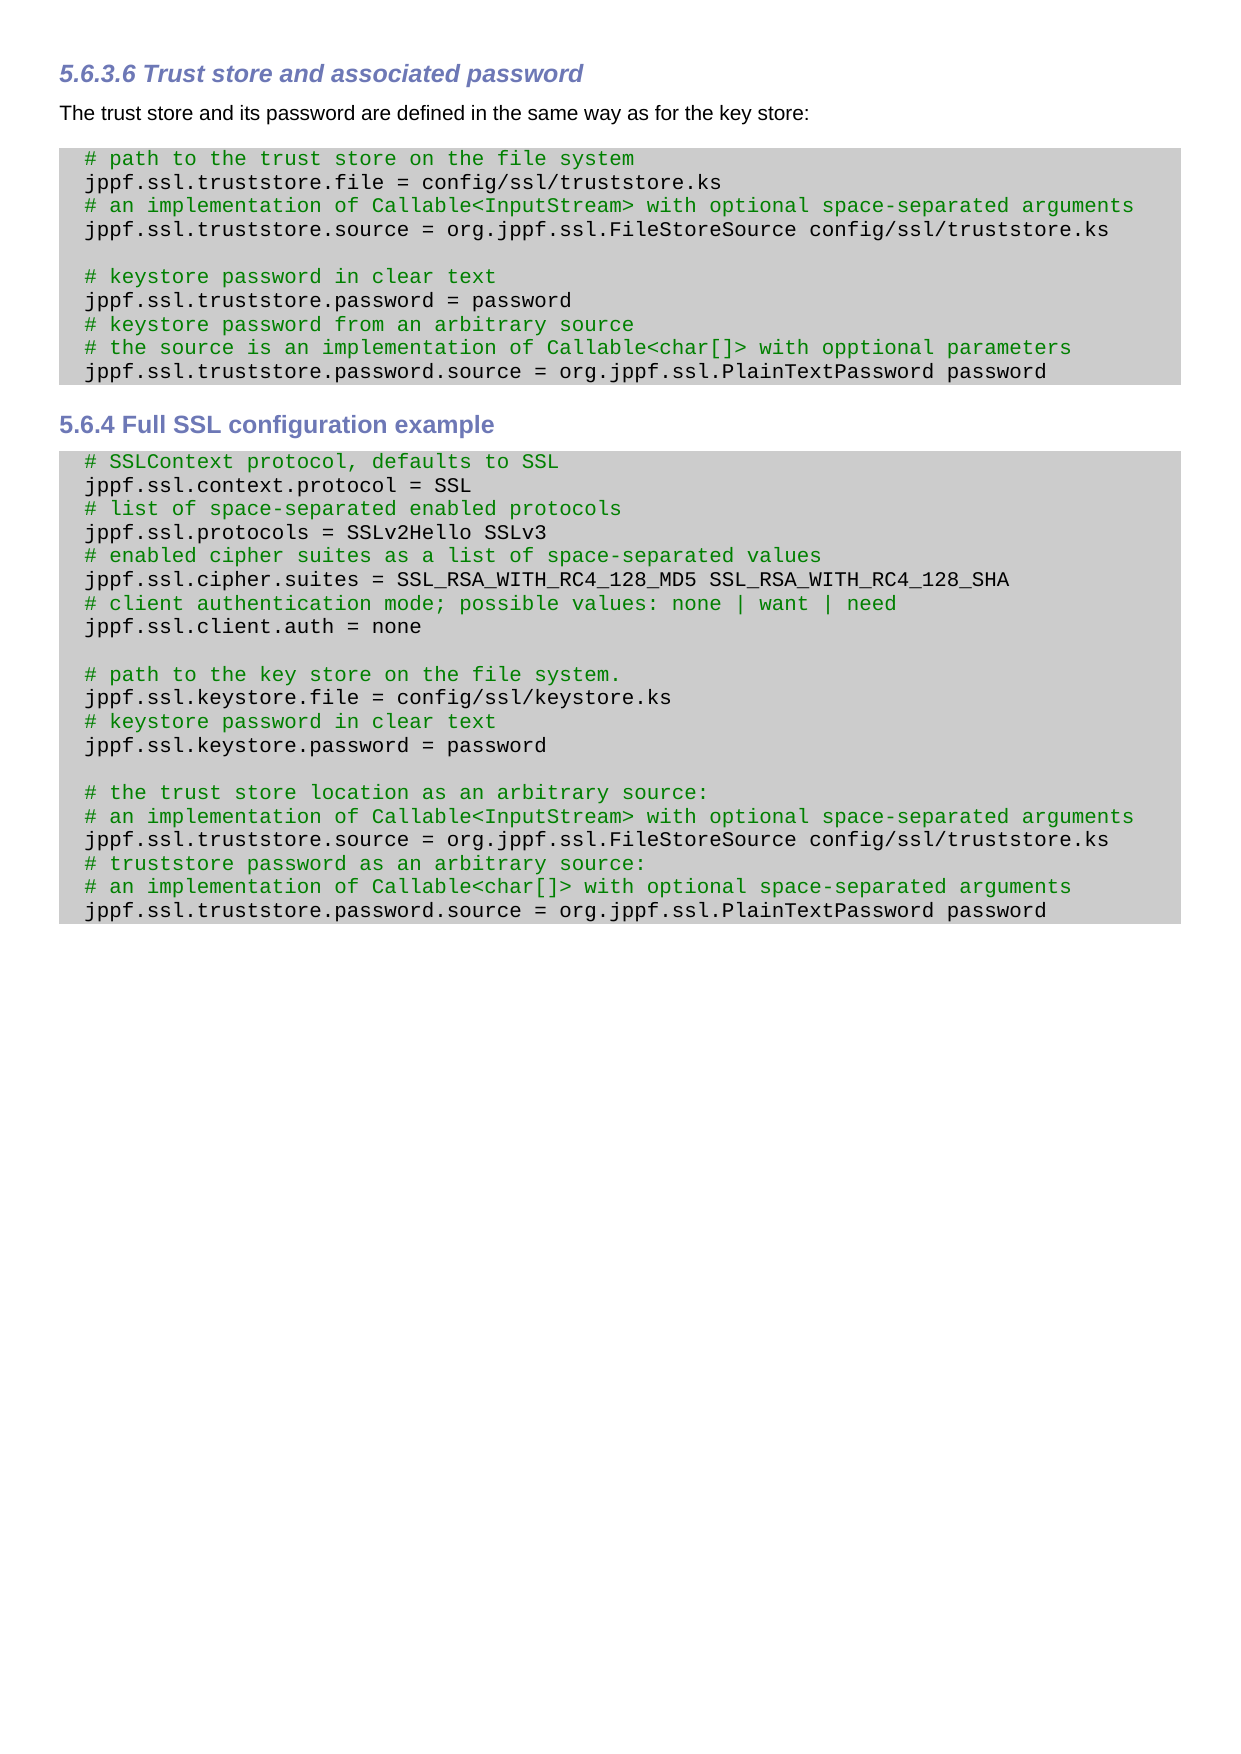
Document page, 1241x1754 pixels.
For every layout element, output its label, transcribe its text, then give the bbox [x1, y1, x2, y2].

text # list of space-separated enabled protocols [59, 498, 1181, 522]
text # truststore password as an arbitrary source: [59, 853, 1181, 877]
text jppf.ssl.client.auth = none [59, 616, 1181, 640]
text # enabled cipher suites as a list of space-separated values [59, 546, 1181, 569]
text # path to the trust store on the file system [59, 148, 1181, 172]
text # SSLContext protocol, defaults to SSL [59, 451, 1181, 474]
text jppf.ssl.truststore.file = config/ssl/truststore.ks [59, 172, 1181, 196]
text # an implementation of Callable<char[]> with optional space-separated arguments [59, 877, 1181, 900]
subtitle Trust store and associated password [59, 59, 1181, 88]
text The trust store and its password are defined in the same way as for the key store: [59, 100, 1181, 124]
text jppf.ssl.truststore.source = org.jppf.ssl.FileStoreSource config/ssl/truststore.ks [59, 219, 1181, 243]
text # keystore password in clear text [59, 711, 1181, 735]
text jppf.ssl.cipher.suites = SSL_RSA_WITH_RC4_128_MD5 SSL_RSA_WITH_RC4_128_SHA [59, 569, 1181, 593]
text jppf.ssl.truststore.password = password [59, 290, 1181, 314]
text # the source is an implementation of Callable<char[]> with opptional parameters [59, 337, 1181, 361]
text jppf.ssl.truststore.password.source = org.jppf.ssl.PlainTextPassword password [59, 900, 1181, 924]
text # an implementation of Callable<InputStream> with optional space-separated arguments [59, 806, 1181, 829]
text # path to the key store on the file system. [59, 664, 1181, 687]
text # the trust store location as an arbitrary source: [59, 782, 1181, 806]
text jppf.ssl.keystore.password = password [59, 735, 1181, 758]
text jppf.ssl.truststore.source = org.jppf.ssl.FileStoreSource config/ssl/truststore.ks [59, 829, 1181, 853]
text jppf.ssl.keystore.file = config/ssl/keystore.ks [59, 687, 1181, 711]
text # keystore password in clear text [59, 266, 1181, 290]
text # an implementation of Callable<InputStream> with optional space-separated arguments [59, 196, 1181, 219]
text # client authentication mode; possible values: none | want | need [59, 593, 1181, 616]
text # keystore password from an arbitrary source [59, 314, 1181, 337]
text jppf.ssl.context.protocol = SSL [59, 474, 1181, 498]
text jppf.ssl.truststore.password.source = org.jppf.ssl.PlainTextPassword password [59, 361, 1181, 385]
subtitle Full SSL configuration example [59, 410, 1181, 438]
text jppf.ssl.protocols = SSLv2Hello SSLv3 [59, 522, 1181, 546]
